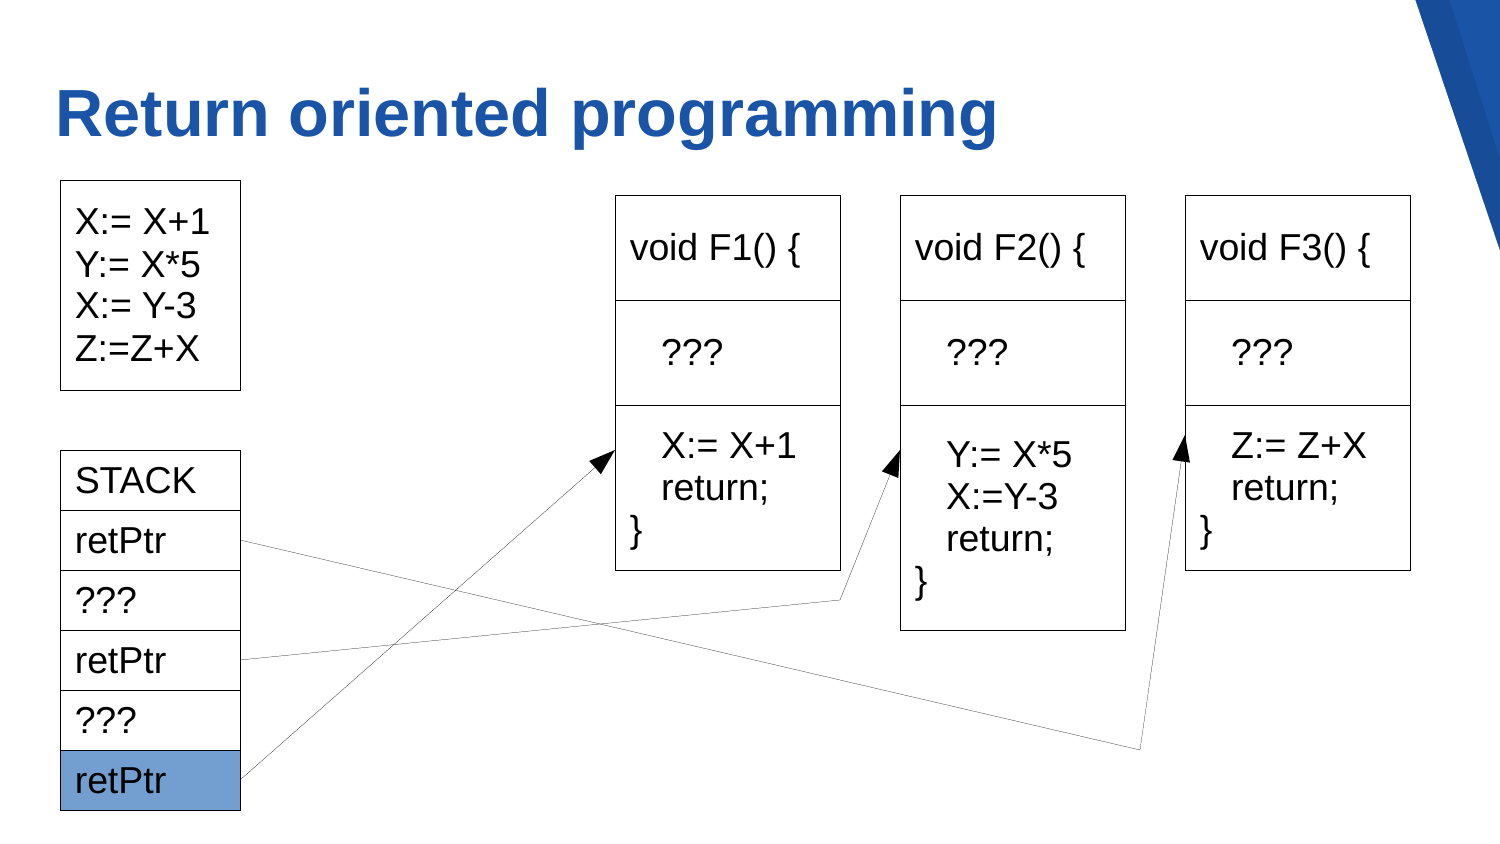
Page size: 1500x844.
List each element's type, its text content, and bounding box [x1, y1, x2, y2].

text_box ??? [900, 301, 1126, 406]
text_box Z:= Z+X return; } [1185, 406, 1411, 571]
text_box ??? [60, 570, 241, 630]
text_box Y:= X*5 X:=Y-3 return; } [900, 406, 1126, 631]
text_box ??? [60, 690, 241, 750]
text_box retPtr [60, 750, 241, 811]
text_box ??? [615, 301, 841, 406]
text_box STACK [60, 450, 241, 510]
text_box void F1() { [615, 195, 841, 301]
text_box ??? [1185, 301, 1411, 406]
text_box X:= X+1 Y:= X*5 X:= Y-3 Z:=Z+X [60, 180, 241, 391]
text_box retPtr [60, 510, 241, 570]
title Return oriented programming [40, 97, 1306, 166]
text_box void F3() { [1185, 195, 1411, 301]
text_box X:= X+1 return; } [615, 406, 841, 571]
text_box retPtr [60, 630, 241, 690]
text_box void F2() { [900, 195, 1126, 301]
